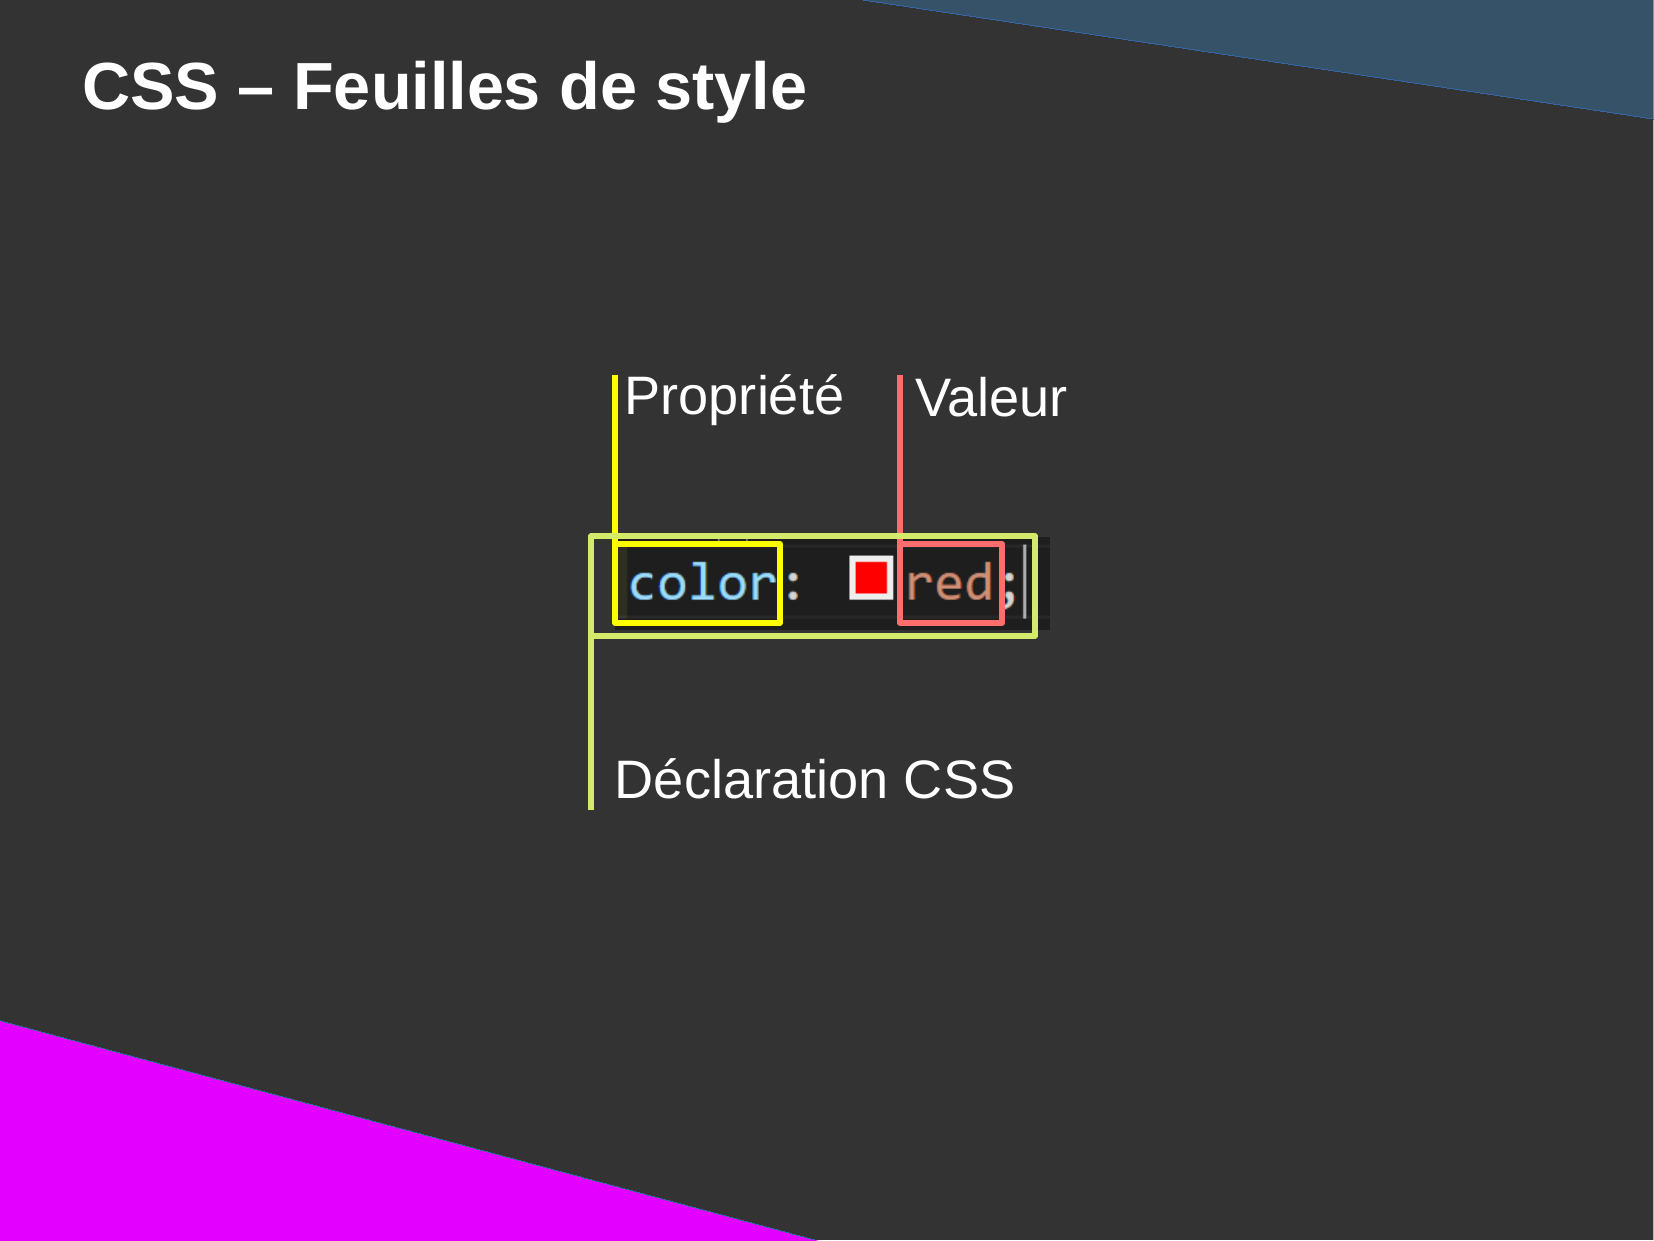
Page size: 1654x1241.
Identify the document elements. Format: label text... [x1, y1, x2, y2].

picture [1038, 537, 1050, 631]
title Valeur [914, 367, 1155, 459]
title Propriété [624, 365, 871, 465]
text_box [863, 0, 1654, 120]
text_box [0, 1020, 819, 1241]
picture [615, 539, 1032, 631]
title Déclaration CSS [614, 749, 1081, 871]
picture [618, 547, 777, 620]
title CSS – Feuilles de style [82, 49, 1571, 152]
picture [903, 547, 999, 620]
